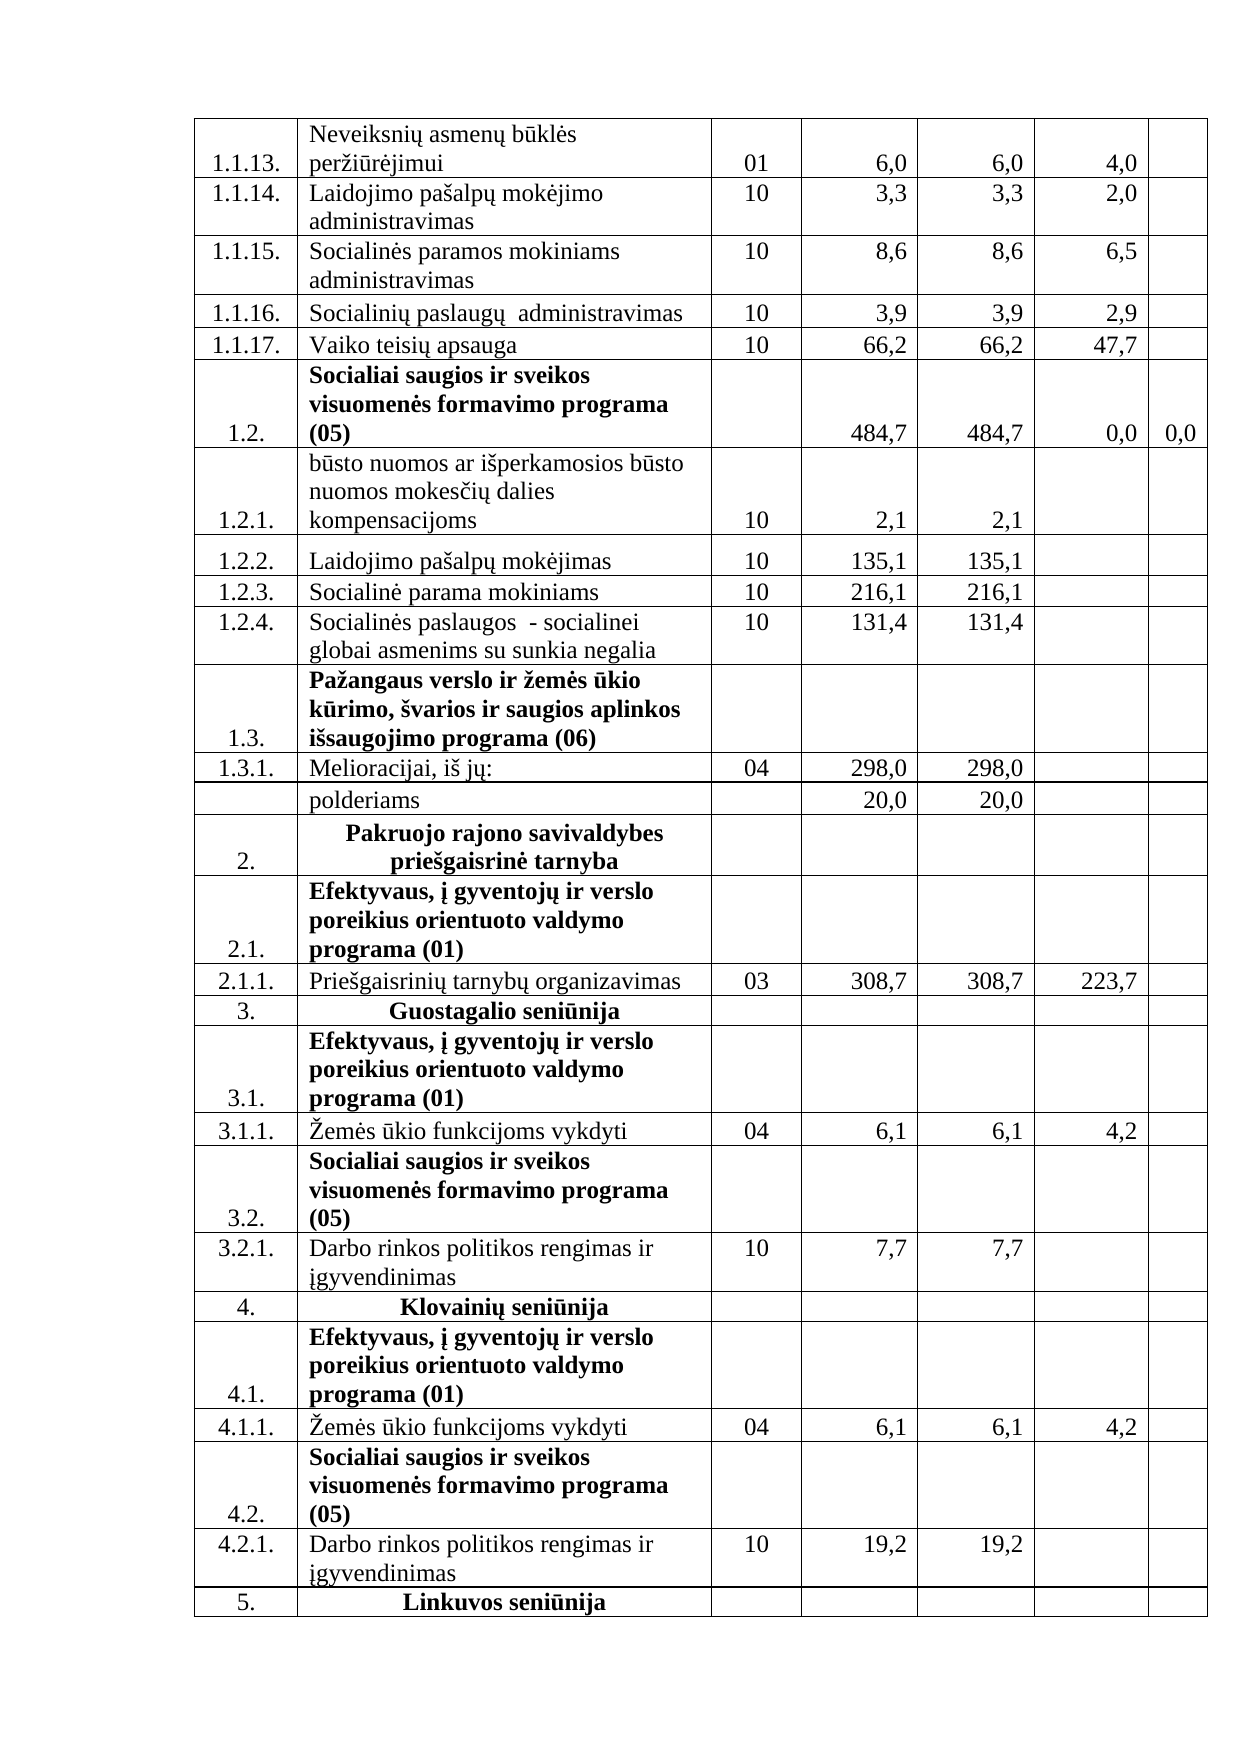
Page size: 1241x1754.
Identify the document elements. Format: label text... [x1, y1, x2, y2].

table_cell [1149, 607, 1207, 664]
table_cell [1149, 576, 1207, 606]
table_cell Žemės ūkio funkcijoms vykdyti [298, 1113, 711, 1145]
table_cell [918, 1146, 1034, 1232]
table_cell 4.1.1. [195, 1409, 297, 1441]
table_cell Socialinės paslaugos - socialinei globai asmenims su sunkia negalia [298, 607, 711, 664]
table_cell [918, 815, 1034, 875]
table_cell 3. [195, 996, 297, 1025]
table_cell [188, 963, 194, 995]
table_cell [712, 360, 801, 447]
table_cell 0,0 [1035, 360, 1148, 447]
table_cell 1.1.15. [195, 236, 297, 294]
table_cell 10 [712, 295, 801, 327]
table_cell [1149, 535, 1207, 574]
table_cell [802, 1292, 917, 1321]
table_cell [802, 665, 917, 752]
table_cell [1149, 1409, 1207, 1441]
table_cell Pakruojo rajono savivaldybes priešgaisrinė tarnyba [298, 815, 711, 875]
table_cell 2,0 [1035, 178, 1148, 235]
table_cell 298,0 [802, 753, 917, 781]
table_cell 47,7 [1035, 328, 1148, 359]
table_cell [188, 1441, 194, 1528]
table_cell Linkuvos seniūnija [298, 1588, 711, 1616]
table_cell [712, 665, 801, 752]
table_cell 19,2 [802, 1529, 917, 1586]
table_cell 3,3 [802, 178, 917, 235]
table_cell 2. [195, 815, 297, 875]
table_cell [1149, 448, 1207, 534]
table_cell 216,1 [802, 576, 917, 606]
table_cell 20,0 [918, 783, 1034, 814]
table_cell [1208, 781, 1240, 814]
table_cell [802, 1588, 917, 1616]
table_cell Socialinių paslaugų administravimas [298, 295, 711, 327]
table_cell 6,5 [1035, 236, 1148, 294]
table_cell 19,2 [918, 1529, 1034, 1586]
table_cell [1035, 1529, 1148, 1586]
table_cell Efektyvaus, į gyventojų ir verslo poreikius orientuoto valdymo programa (01) [298, 1322, 711, 1408]
table_cell [1208, 1291, 1240, 1321]
table_cell 20,0 [802, 783, 917, 814]
table_cell [712, 1026, 801, 1112]
table_cell 6,1 [918, 1113, 1034, 1145]
table_cell [1208, 664, 1240, 752]
table_cell [802, 815, 917, 875]
table_cell [1149, 1113, 1207, 1145]
table_cell 10 [712, 1233, 801, 1291]
table_cell 10 [712, 448, 801, 534]
table_cell [188, 359, 194, 447]
table_cell [188, 1528, 194, 1586]
table_cell [918, 1442, 1034, 1528]
table_cell [712, 1322, 801, 1408]
table_cell [1208, 1586, 1240, 1616]
table_cell [1208, 327, 1240, 359]
table_cell [1208, 1321, 1240, 1408]
table_cell [1208, 235, 1240, 294]
table_cell [1149, 1146, 1207, 1232]
table_cell [1208, 1441, 1240, 1528]
table_cell [1149, 1529, 1207, 1586]
table_cell [1208, 1112, 1240, 1145]
table_cell [1208, 359, 1240, 447]
table_cell [188, 1145, 194, 1232]
table_cell Laidojimo pašalpų mokėjimas [298, 535, 711, 574]
table_cell 6,0 [918, 119, 1034, 177]
table_cell Socialiai saugios ir sveikos visuomenės formavimo programa (05) [298, 1146, 711, 1232]
table_cell [188, 606, 194, 664]
table_cell Žemės ūkio funkcijoms vykdyti [298, 1409, 711, 1441]
table_cell [1149, 1322, 1207, 1408]
table_cell Klovainių seniūnija [298, 1292, 711, 1321]
table_cell 3.2. [195, 1146, 297, 1232]
table_cell [1035, 1322, 1148, 1408]
table_cell 2.1. [195, 876, 297, 962]
table_cell 1.2.4. [195, 607, 297, 664]
table_cell Pažangaus verslo ir žemės ūkio kūrimo, švarios ir saugios aplinkos išsaugojimo programa (06) [298, 665, 711, 752]
table_cell Efektyvaus, į gyventojų ir verslo poreikius orientuoto valdymo programa (01) [298, 1026, 711, 1112]
table_cell 3,9 [802, 295, 917, 327]
table_cell 1.1.17. [195, 328, 297, 359]
table_cell 4.2. [195, 1442, 297, 1528]
table_cell [188, 327, 194, 359]
table_cell polderiams [298, 783, 711, 814]
table_cell [1035, 1442, 1148, 1528]
table_cell Vaiko teisių apsauga [298, 328, 711, 359]
table_cell [195, 783, 297, 814]
table_cell 216,1 [918, 576, 1034, 606]
table_cell 2,1 [802, 448, 917, 534]
table_cell Socialiai saugios ir sveikos visuomenės formavimo programa (05) [298, 360, 711, 447]
table_cell 4.1. [195, 1322, 297, 1408]
table_cell 298,0 [918, 753, 1034, 781]
table_cell 135,1 [802, 535, 917, 574]
table_cell [1035, 876, 1148, 962]
table_cell [712, 1146, 801, 1232]
table_cell [188, 118, 194, 177]
table_cell 04 [712, 753, 801, 781]
table_cell [188, 235, 194, 294]
table_cell 04 [712, 1113, 801, 1145]
table_cell 01 [712, 119, 801, 177]
table_cell [1208, 294, 1240, 327]
table_cell [1035, 815, 1148, 875]
table_cell [918, 665, 1034, 752]
table_cell [918, 996, 1034, 1025]
table_cell [1149, 1026, 1207, 1112]
table_cell [1208, 575, 1240, 606]
table_cell 1.2.2. [195, 535, 297, 574]
table_cell Darbo rinkos politikos rengimas ir įgyvendinimas [298, 1233, 711, 1291]
table_cell 131,4 [802, 607, 917, 664]
table_cell [1208, 606, 1240, 664]
table_cell 8,6 [918, 236, 1034, 294]
table_cell [802, 1026, 917, 1112]
table_cell 308,7 [802, 964, 917, 995]
table_cell [188, 447, 194, 534]
table_cell [1035, 448, 1148, 534]
table_cell 5. [195, 1588, 297, 1616]
table_cell [1149, 1442, 1207, 1528]
table_cell [712, 996, 801, 1025]
table_cell [1035, 996, 1148, 1025]
table_cell 1.1.13. [195, 119, 297, 177]
table_cell Socialinės paramos mokiniams administravimas [298, 236, 711, 294]
table_cell 0,0 [1149, 360, 1207, 447]
table_cell [188, 534, 194, 574]
table_cell [712, 1292, 801, 1321]
table_cell 10 [712, 607, 801, 664]
table_cell 04 [712, 1409, 801, 1441]
table_cell [1149, 328, 1207, 359]
table_cell [1149, 753, 1207, 781]
table_cell [802, 996, 917, 1025]
table_cell [1035, 1233, 1148, 1291]
table_cell [1035, 576, 1148, 606]
table_cell 6,1 [802, 1409, 917, 1441]
table_cell 1.2. [195, 360, 297, 447]
table_cell [188, 1232, 194, 1291]
table_cell [188, 995, 194, 1025]
table_cell [1208, 177, 1240, 235]
table_cell [188, 875, 194, 962]
table_cell [1149, 178, 1207, 235]
table_cell [1035, 535, 1148, 574]
table_cell 1.2.3. [195, 576, 297, 606]
table_cell [1035, 753, 1148, 781]
table_cell [712, 1442, 801, 1528]
table_cell 6,1 [802, 1113, 917, 1145]
table_cell [1208, 534, 1240, 574]
table_cell [802, 1442, 917, 1528]
table_cell [1035, 607, 1148, 664]
table_cell 484,7 [802, 360, 917, 447]
table_cell 4. [195, 1292, 297, 1321]
table_cell [1149, 876, 1207, 962]
table_cell 4,0 [1035, 119, 1148, 177]
table_cell [1208, 118, 1240, 177]
table_cell Neveiksnių asmenų būklės peržiūrėjimui [298, 119, 711, 177]
table_cell 4,2 [1035, 1113, 1148, 1145]
table_cell [1035, 783, 1148, 814]
table_cell Guostagalio seniūnija [298, 996, 711, 1025]
table_cell 7,7 [802, 1233, 917, 1291]
table_cell 4.2.1. [195, 1529, 297, 1586]
table_cell 8,6 [802, 236, 917, 294]
table_cell 66,2 [802, 328, 917, 359]
table_cell 03 [712, 964, 801, 995]
table_cell [1149, 996, 1207, 1025]
table_cell [1149, 665, 1207, 752]
table_cell 10 [712, 236, 801, 294]
table_cell 484,7 [918, 360, 1034, 447]
table_cell 10 [712, 535, 801, 574]
table_cell [188, 1408, 194, 1441]
table_cell [188, 781, 194, 814]
table_cell 135,1 [918, 535, 1034, 574]
table_cell [1208, 875, 1240, 962]
table_cell [918, 1322, 1034, 1408]
table_cell Laidojimo pašalpų mokėjimo administravimas [298, 178, 711, 235]
table_cell 2,1 [918, 448, 1034, 534]
table_cell [188, 177, 194, 235]
table_cell [712, 783, 801, 814]
table_cell [1035, 1588, 1148, 1616]
table_cell [188, 664, 194, 752]
table_cell [712, 815, 801, 875]
table_cell Priešgaisrinių tarnybų organizavimas [298, 964, 711, 995]
table_cell [712, 1588, 801, 1616]
table_cell 1.3.1. [195, 753, 297, 781]
table_cell [188, 294, 194, 327]
table_cell Socialinė parama mokiniams [298, 576, 711, 606]
table_cell [1035, 665, 1148, 752]
table_cell 4,2 [1035, 1409, 1148, 1441]
table_cell Melioracijai, iš jų: [298, 753, 711, 781]
table_cell [1149, 119, 1207, 177]
table_cell 6,0 [802, 119, 917, 177]
table_cell 3,9 [918, 295, 1034, 327]
table_cell 3.1.1. [195, 1113, 297, 1145]
table_cell [1208, 995, 1240, 1025]
table_cell [918, 876, 1034, 962]
table_cell 3.2.1. [195, 1233, 297, 1291]
table_cell [1208, 1528, 1240, 1586]
table_cell 2,9 [1035, 295, 1148, 327]
table_cell 223,7 [1035, 964, 1148, 995]
table_cell [918, 1588, 1034, 1616]
table_cell [802, 1146, 917, 1232]
table_cell būsto nuomos ar išperkamosios būsto nuomos mokesčių dalies kompensacijoms [298, 448, 711, 534]
table_cell 7,7 [918, 1233, 1034, 1291]
table_cell [1035, 1026, 1148, 1112]
table_cell [918, 1292, 1034, 1321]
table_cell [1149, 295, 1207, 327]
table_cell [1035, 1146, 1148, 1232]
table_cell 3,3 [918, 178, 1034, 235]
table_cell Darbo rinkos politikos rengimas ir įgyvendinimas [298, 1529, 711, 1586]
table_cell [188, 1321, 194, 1408]
table_cell [802, 876, 917, 962]
table_cell [1208, 814, 1240, 875]
table_cell 1.3. [195, 665, 297, 752]
table_cell [1149, 964, 1207, 995]
table_cell [1208, 963, 1240, 995]
table_cell 10 [712, 576, 801, 606]
table_cell [188, 752, 194, 781]
table_cell 1.1.16. [195, 295, 297, 327]
table_cell [188, 1025, 194, 1112]
table_cell [188, 1586, 194, 1616]
table_cell 2.1.1. [195, 964, 297, 995]
table_cell 1.1.14. [195, 178, 297, 235]
table_cell 308,7 [918, 964, 1034, 995]
table_cell [1149, 1292, 1207, 1321]
table_cell [1208, 752, 1240, 781]
table_cell [1208, 447, 1240, 534]
table_cell 6,1 [918, 1409, 1034, 1441]
table_cell Socialiai saugios ir sveikos visuomenės formavimo programa (05) [298, 1442, 711, 1528]
table_cell [918, 1026, 1034, 1112]
table_cell [1208, 1232, 1240, 1291]
table_cell [188, 814, 194, 875]
table_cell [1149, 236, 1207, 294]
table_cell [1149, 1233, 1207, 1291]
table_cell [1208, 1408, 1240, 1441]
table_cell [712, 876, 801, 962]
table_cell 131,4 [918, 607, 1034, 664]
table_cell [1208, 1145, 1240, 1232]
table_cell Efektyvaus, į gyventojų ir verslo poreikius orientuoto valdymo programa (01) [298, 876, 711, 962]
table_cell 66,2 [918, 328, 1034, 359]
table_cell 1.2.1. [195, 448, 297, 534]
table_cell [188, 575, 194, 606]
table_cell [1035, 1292, 1148, 1321]
table_cell 10 [712, 178, 801, 235]
table_cell 10 [712, 328, 801, 359]
table_cell [1149, 815, 1207, 875]
table_cell [1208, 1025, 1240, 1112]
table_cell [1149, 1588, 1207, 1616]
table_cell 10 [712, 1529, 801, 1586]
table_cell [802, 1322, 917, 1408]
table_cell [188, 1291, 194, 1321]
table_cell [1149, 783, 1207, 814]
table_cell [188, 1112, 194, 1145]
table_cell 3.1. [195, 1026, 297, 1112]
